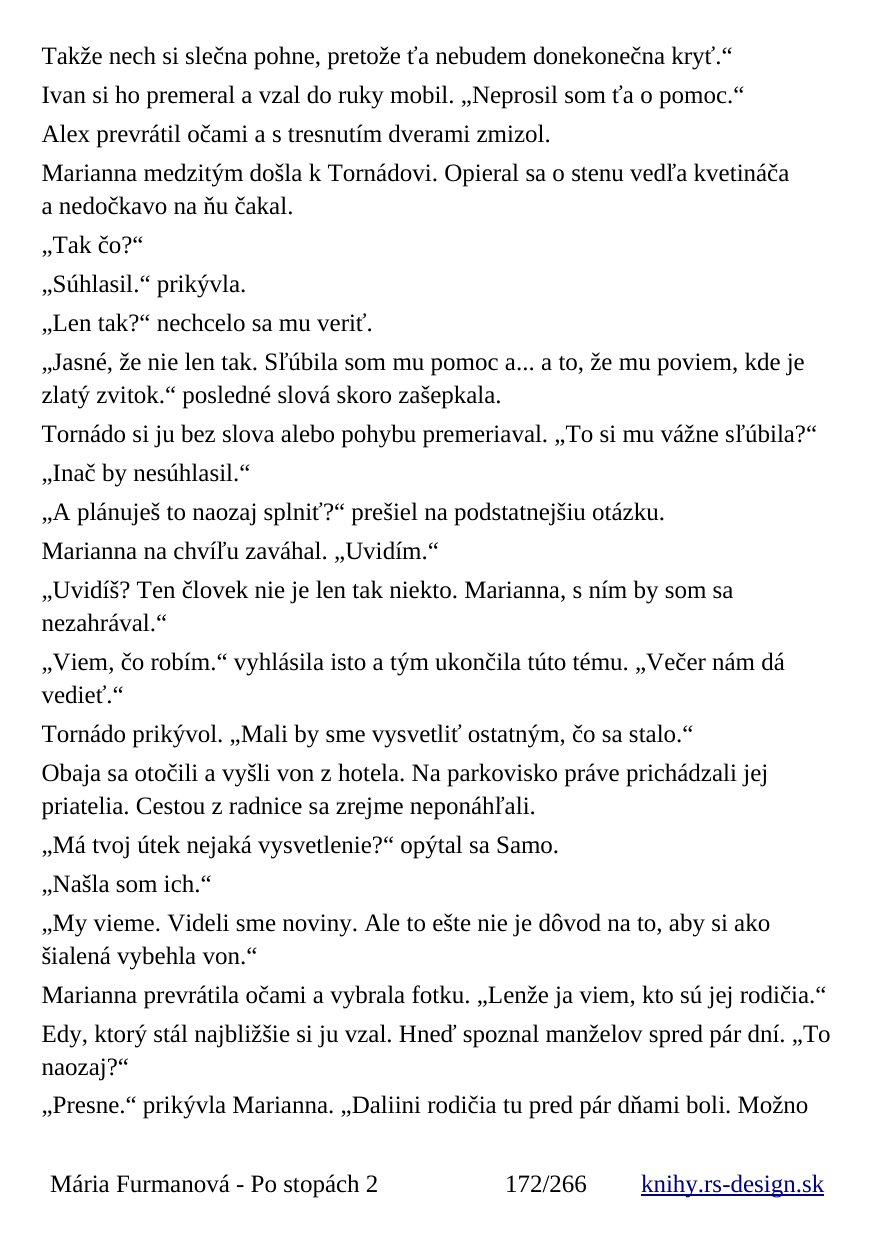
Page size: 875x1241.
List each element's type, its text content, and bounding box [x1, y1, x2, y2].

text „Má tvoj útek nejaká vysvetlenie?“ opýtal sa Samo. [41, 830, 833, 858]
text Edy, ktorý stál najbližšie si ju vzal. Hneď spoznal manželov spred pár dní. „To naozaj?“ [41, 1019, 833, 1080]
text „Našla som ich.“ [41, 869, 833, 897]
text „A plánuješ to naozaj splniť?“ prešiel na podstatnejšiu otázku. [41, 497, 833, 526]
text „Len tak?“ nechcelo sa mu veriť. [41, 308, 833, 337]
text „Inač by nesúhlasil.“ [41, 458, 833, 487]
text „My vieme. Videli sme noviny. Ale to ešte nie je dôvod na to, aby si ako šialená vybehla von.“ [41, 908, 833, 969]
text Tornádo si ju bez slova alebo pohybu premeriaval. „To si mu vážne sľúbila?“ [41, 419, 833, 448]
text „Jasné, že nie len tak. Sľúbila som mu pomoc a... a to, že mu poviem, kde je zlatý zvitok.“ posledné slová skoro zašepkala. [41, 347, 833, 409]
text „Tak čo?“ [41, 230, 833, 259]
text Alex prevrátil očami a s tresnutím dverami zmizol. [41, 119, 833, 148]
text Marianna medzitým došla k Tornádovi. Opieral sa o stenu vedľa kvetináča a nedočkavo na ňu čakal. [41, 158, 833, 220]
text Tornádo prikývol. „Mali by sme vysvetliť ostatným, čo sa stalo.“ [41, 719, 833, 748]
text Marianna na chvíľu zaváhal. „Uvidím.“ [41, 536, 833, 565]
text Obaja sa otočili a vyšli von z hotela. Na parkovisko práve prichádzali jej priatelia. Cestou z radnice sa zrejme neponáhľali. [41, 758, 833, 819]
text „Presne.“ prikývla Marianna. „Daliini rodičia tu pred pár dňami boli. Možno [41, 1091, 833, 1119]
text Ivan si ho premeral a vzal do ruky mobil. „Neprosil som ťa o pomoc.“ [41, 80, 833, 109]
text Takže nech si slečna pohne, pretože ťa nebudem donekonečna kryť.“ [41, 41, 833, 70]
text Marianna prevrátila očami a vybrala fotku. „Lenže ja viem, kto sú jej rodičia.“ [41, 980, 833, 1008]
text „Súhlasil.“ prikývla. [41, 269, 833, 298]
text „Viem, čo robím.“ vyhlásila isto a tým ukončila túto tému. „Večer nám dá vedieť.“ [41, 647, 833, 709]
text „Uvidíš? Ten človek nie je len tak niekto. Marianna, s ním by som sa nezahrával.“ [41, 575, 833, 637]
